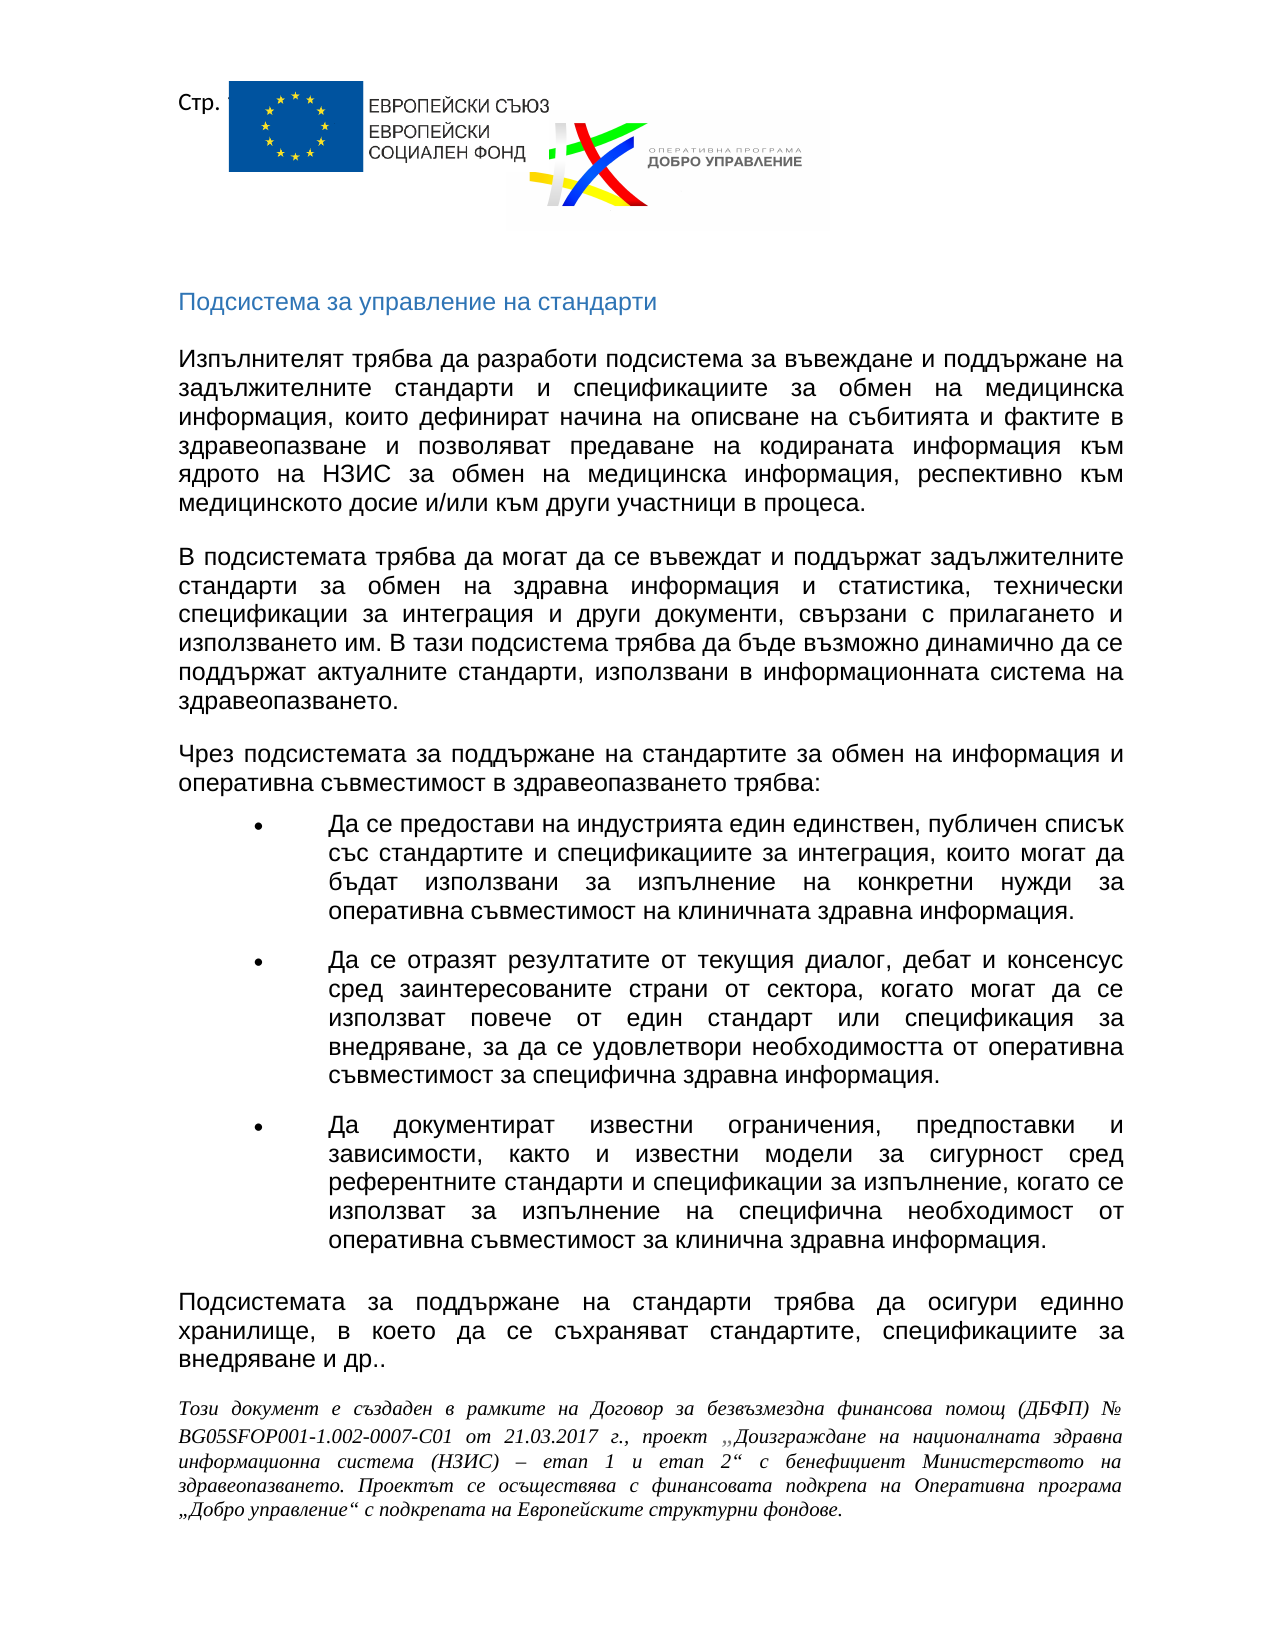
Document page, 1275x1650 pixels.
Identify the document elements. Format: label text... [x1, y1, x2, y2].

list Да се предостави на индустрията един единствен, публичен списък със стандартите и спецификациите за интеграция, които могат да бъдат използвани за изпълнение на конкретни нужди за оперативна съвместимост на клиничната здравна информация. [253, 809, 1125, 924]
text В подсистемата трябва да могат да се въвеждат и поддържат задължителните стандарти за обмен на здравна информация и статистика, технически спецификации за интеграция и други документи, свързани с прилагането и използването им. В тази подсистема трябва да бъде възможно динамично да се поддържат актуалните стандарти, използвани в информационната система на здравеопазването. [178, 542, 1125, 714]
list Да се отразят резултатите от текущия диалог, дебат и консенсус сред заинтересованите страни от сектора, когато могат да се използват повече от един стандарт или спецификация за внедряване, за да се удовлетвори необходимостта от оперативна съвместимост за специфична здравна информация. [253, 945, 1125, 1089]
text Чрез подсистемата за поддържане на стандартите за обмен на информация и оперативна съвместимост в здравеопазването трябва: [178, 739, 1125, 797]
text Подсистемата за поддържане на стандарти трябва да осигури единно хранилище, в което да се съхраняват стандартите, спецификациите за внедряване и др.. [178, 1287, 1125, 1373]
text Изпълнителят трябва да разработи подсистема за въвеждане и поддържане на задължителните стандарти и спецификациите за обмен на медицинска информация, които дефинират начина на описване на събитията и фактите в здравеопазване и позволяват предаване на кодираната информация към ядрото на НЗИС за обмен на медицинска информация, респективно към медицинското досие и/или към други участници в процеса. [178, 344, 1125, 517]
list Да документират известни ограничения, предпоставки и зависимости, както и известни модели за сигурност сред референтните стандарти и спецификации за изпълнение, когато се използват за изпълнение на специфична необходимост от оперативна съвместимост за клинична здравна информация. [253, 1110, 1125, 1253]
subtitle Подсистема за управление на стандарти [178, 286, 1125, 315]
